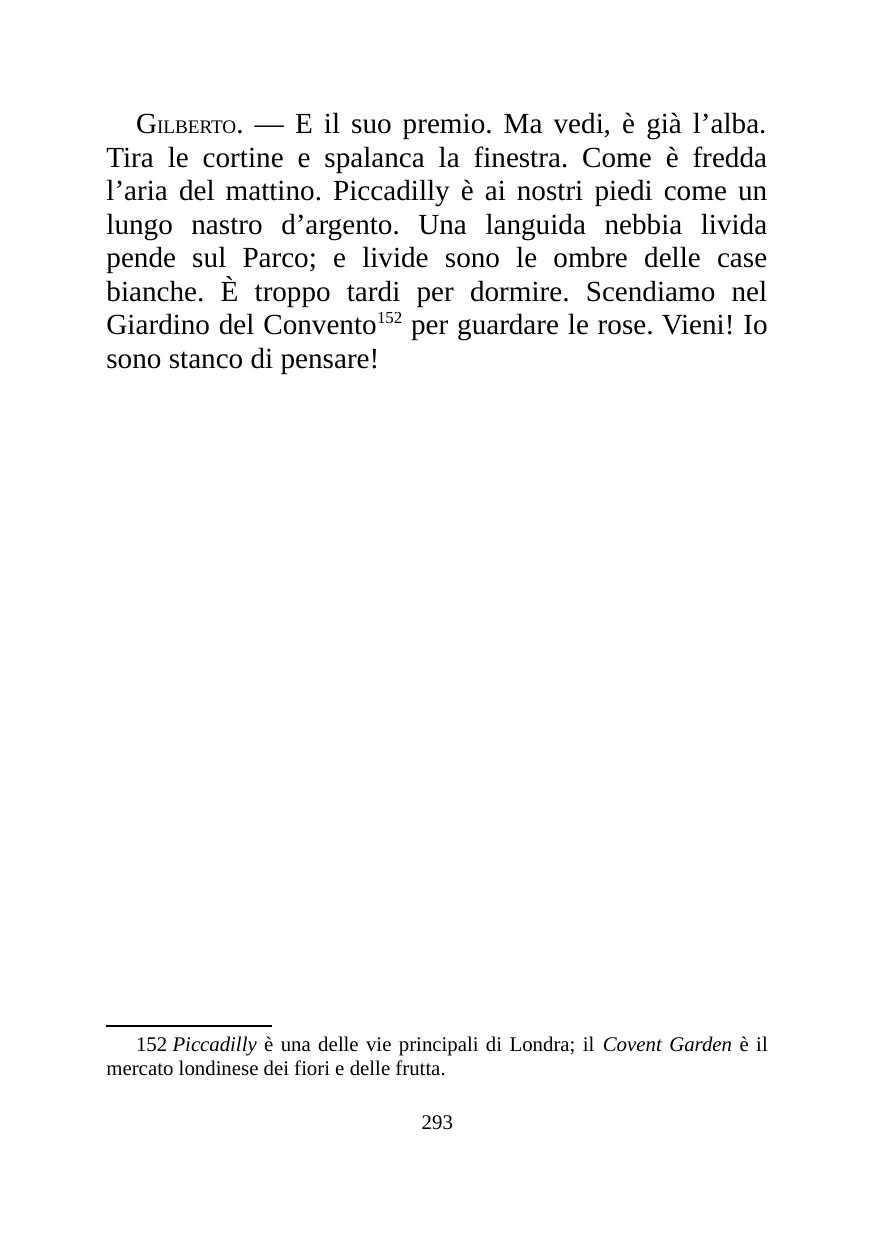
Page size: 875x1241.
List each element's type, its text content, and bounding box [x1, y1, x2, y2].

text Piccadilly è una delle vie principali di Londra; il Covent Garden è il mercato londinese dei fiori e delle frutta. [106, 1032, 768, 1080]
text Gilberto. — E il suo premio. Ma vedi, è già l’alba. Tira le cortine e spalanca la finestra. Come è fredda l’aria del mattino. Piccadilly è ai nostri piedi come un lungo nastro d’argento. Una languida nebbia livida pende sul Parco; e livide sono le ombre delle case bianche. È troppo tardi per dormire. Scendiamo nel Giardino del Convento per guardare le rose. Vieni! Io sono stanco di pensare! [106, 106, 768, 374]
